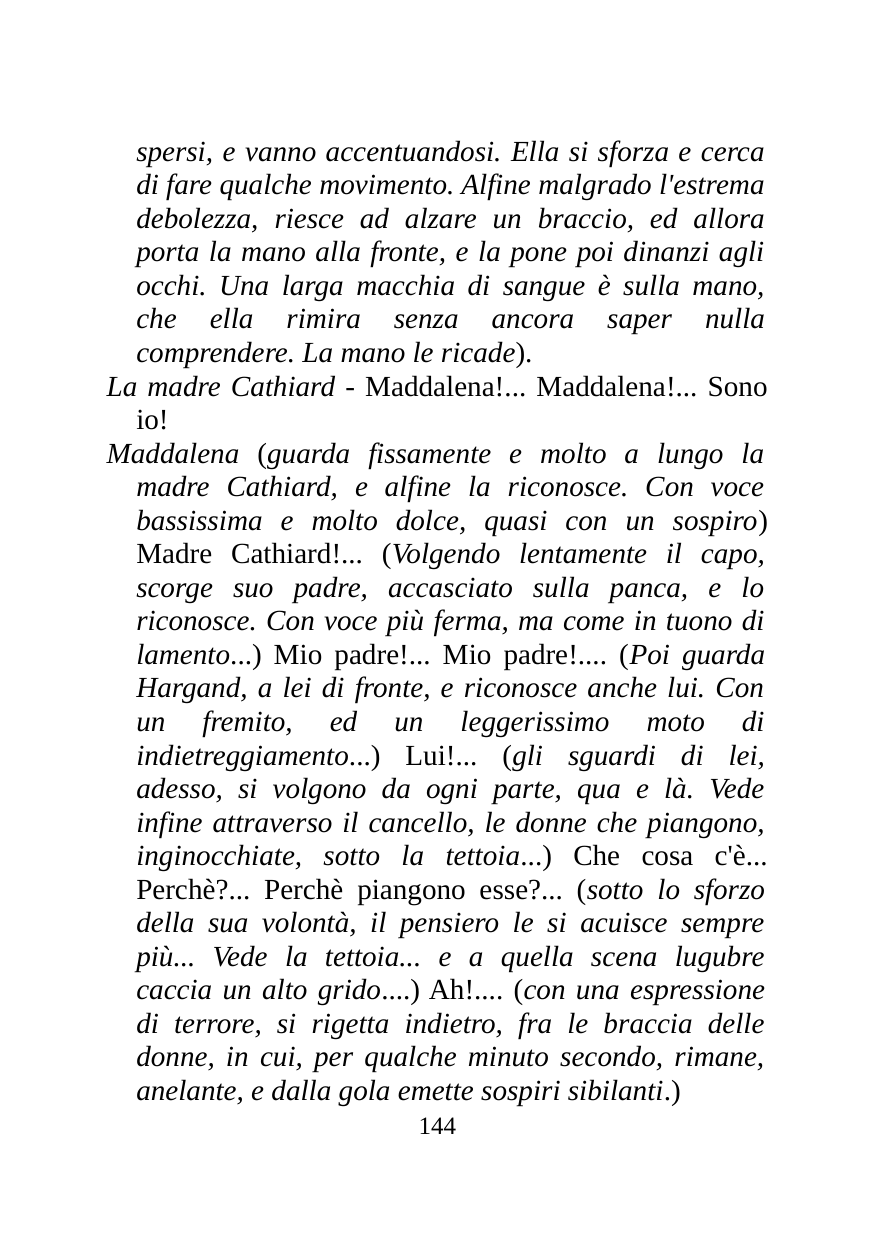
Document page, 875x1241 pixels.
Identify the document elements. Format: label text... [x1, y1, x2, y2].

text Maddalena (guarda fissamente e molto a lungo la madre Cathiard, e alfine la riconosce. Con voce bassissima e molto dolce, quasi con un sospiro) Madre Cathiard!... (Volgendo lentamente il capo, scorge suo padre, accasciato sulla panca, e lo riconosce. Con voce più ferma, ma come in tuono di lamento...) Mio padre!... Mio padre!.... (Poi guarda Hargand, a lei di fronte, e riconosce anche lui. Con un fremito, ed un leggerissimo moto di indietreggiamento...) Lui!... (gli sguardi di lei, adesso, si volgono da ogni parte, qua e là. Vede infine attraverso il cancello, le donne che piangono, inginocchiate, sotto la tettoia...) Che cosa c'è... Perchè?... Perchè piangono esse?... (sotto lo sforzo della sua volontà, il pensiero le si acuisce sempre più... Vede la tettoia... e a quella scena lugubre caccia un alto grido....) Ah!.... (con una espressione di terrore, si rigetta indietro, fra le braccia delle donne, in cui, per qualche minuto secondo, rimane, anelante, e dalla gola emette sospiri sibilanti.) [106, 436, 768, 1107]
text La madre Cathiard - Maddalena!... Maddalena!... Sono io! [106, 369, 768, 436]
text spersi, e vanno accentuandosi. Ella si sforza e cerca di fare qualche movimento. Alfine malgrado l'estrema debolezza, riesce ad alzare un braccio, ed allora porta la mano alla fronte, e la pone poi dinanzi agli occhi. Una larga macchia di sangue è sulla mano, che ella rimira senza ancora saper nulla comprendere. La mano le ricade). [106, 134, 768, 369]
